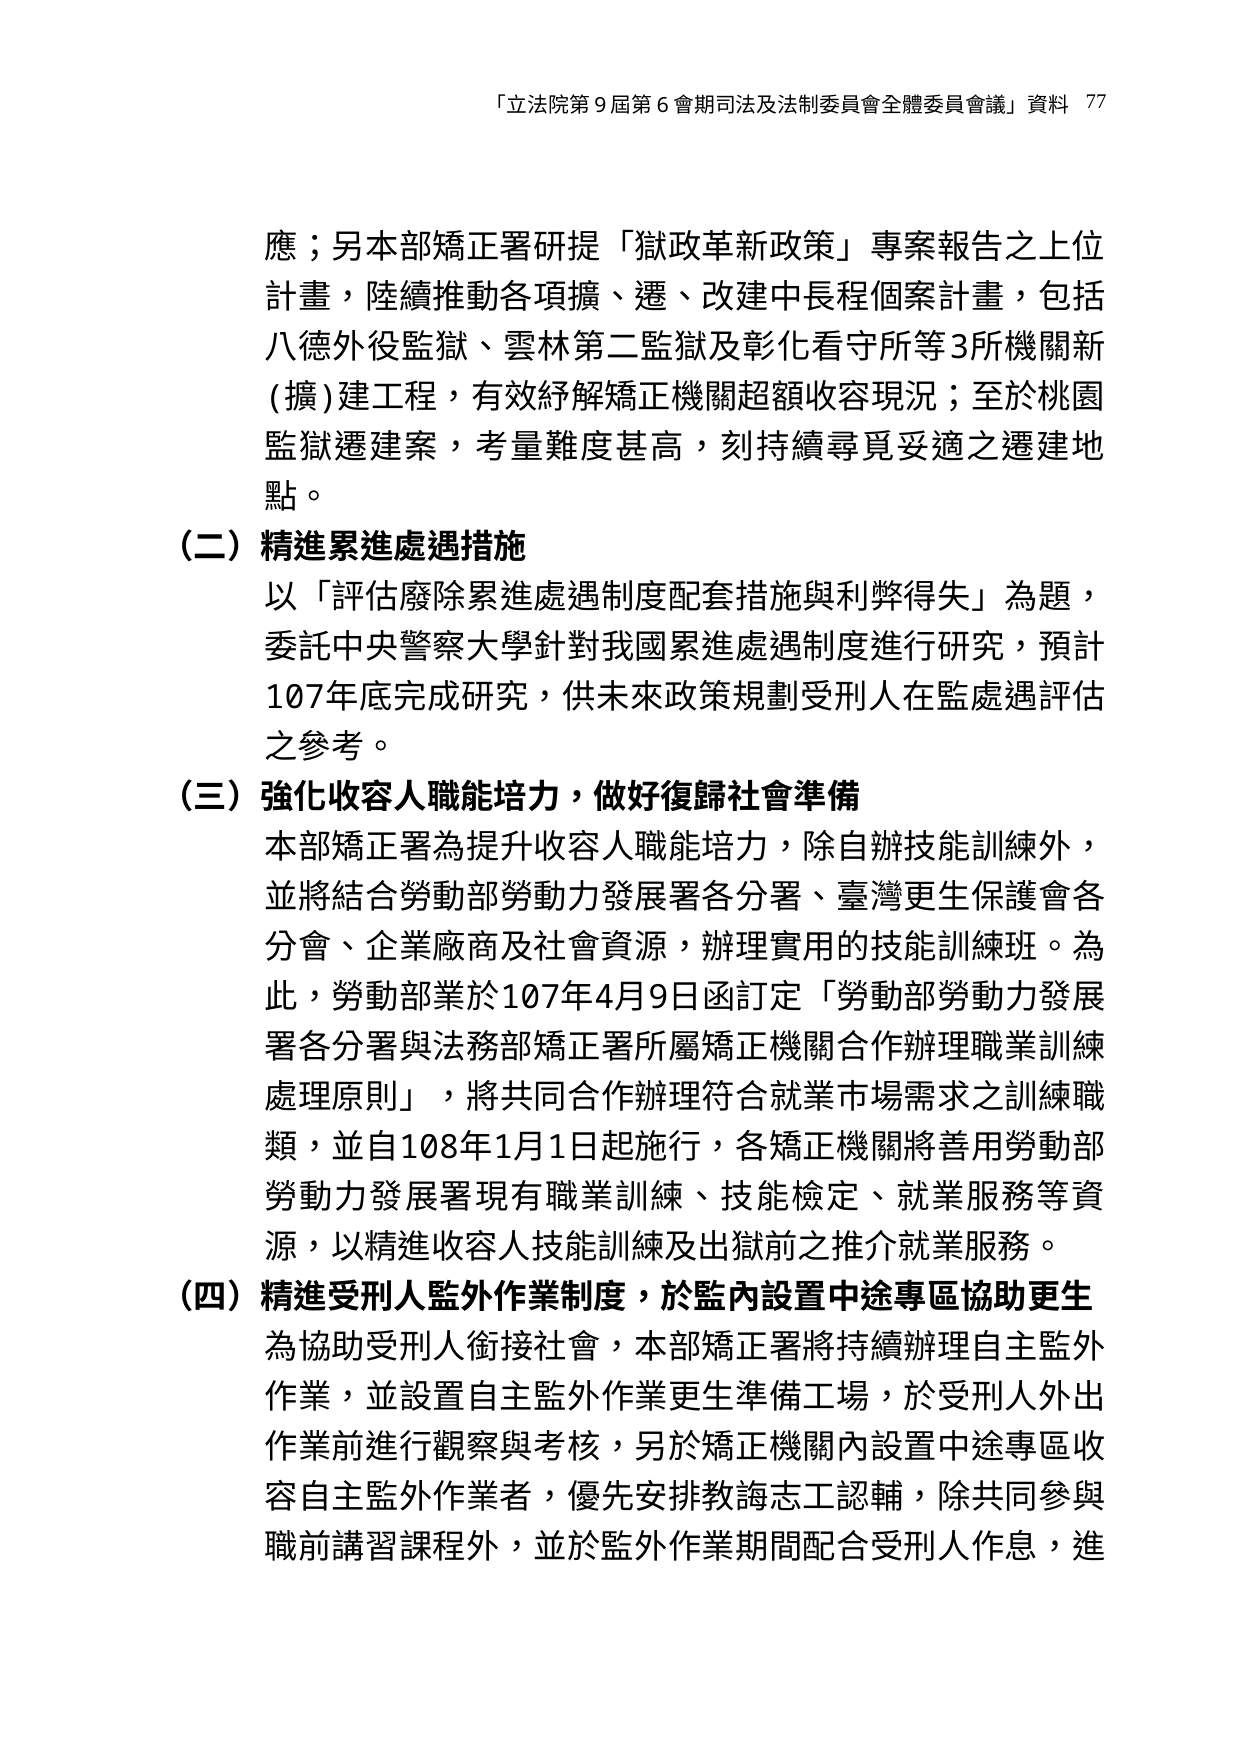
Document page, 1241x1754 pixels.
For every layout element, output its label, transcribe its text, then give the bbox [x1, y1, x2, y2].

text 應；另本部矯正署研提「獄政革新政策」專案報告之上位計畫，陸續推動各項擴、遷、改建中長程個案計畫，包括八德外役監獄、雲林第二監獄及彰化看守所等3所機關新(擴)建工程，有效紓解矯正機關超額收容現況；至於桃園監獄遷建案，考量難度甚高，刻持續尋覓妥適之遷建地點。 [264, 219, 1106, 519]
text （四）精進受刑人監外作業制度，於監內設置中途專區協助更生 [160, 1269, 1106, 1319]
text （三）強化收容人職能培力，做好復歸社會準備 [160, 769, 1106, 819]
text 以「評估廢除累進處遇制度配套措施與利弊得失」為題，委託中央警察大學針對我國累進處遇制度進行研究，預計107年底完成研究，供未來政策規劃受刑人在監處遇評估之參考。 [264, 569, 1106, 769]
text （二） 精進累進處遇措施 [160, 519, 1106, 569]
text 本部矯正署為提升收容人職能培力，除自辦技能訓練外，並將結合勞動部勞動力發展署各分署、臺灣更生保護會各分會、企業廠商及社會資源，辦理實用的技能訓練班。為此，勞動部業於107年4月9日函訂定「勞動部勞動力發展署各分署與法務部矯正署所屬矯正機關合作辦理職業訓練處理原則」，將共同合作辦理符合就業巿場需求之訓練職類，並自108年1月1日起施行，各矯正機關將善用勞動部勞動力發展署現有職業訓練、技能檢定、就業服務等資源，以精進收容人技能訓練及出獄前之推介就業服務。 [264, 819, 1106, 1269]
text 為協助受刑人銜接社會，本部矯正署將持續辦理自主監外作業，並設置自主監外作業更生準備工場，於受刑人外出作業前進行觀察與考核，另於矯正機關內設置中途專區收容自主監外作業者，優先安排教誨志工認輔，除共同參與職前講習課程外，並於監外作業期間配合受刑人作息，進 [264, 1319, 1106, 1569]
